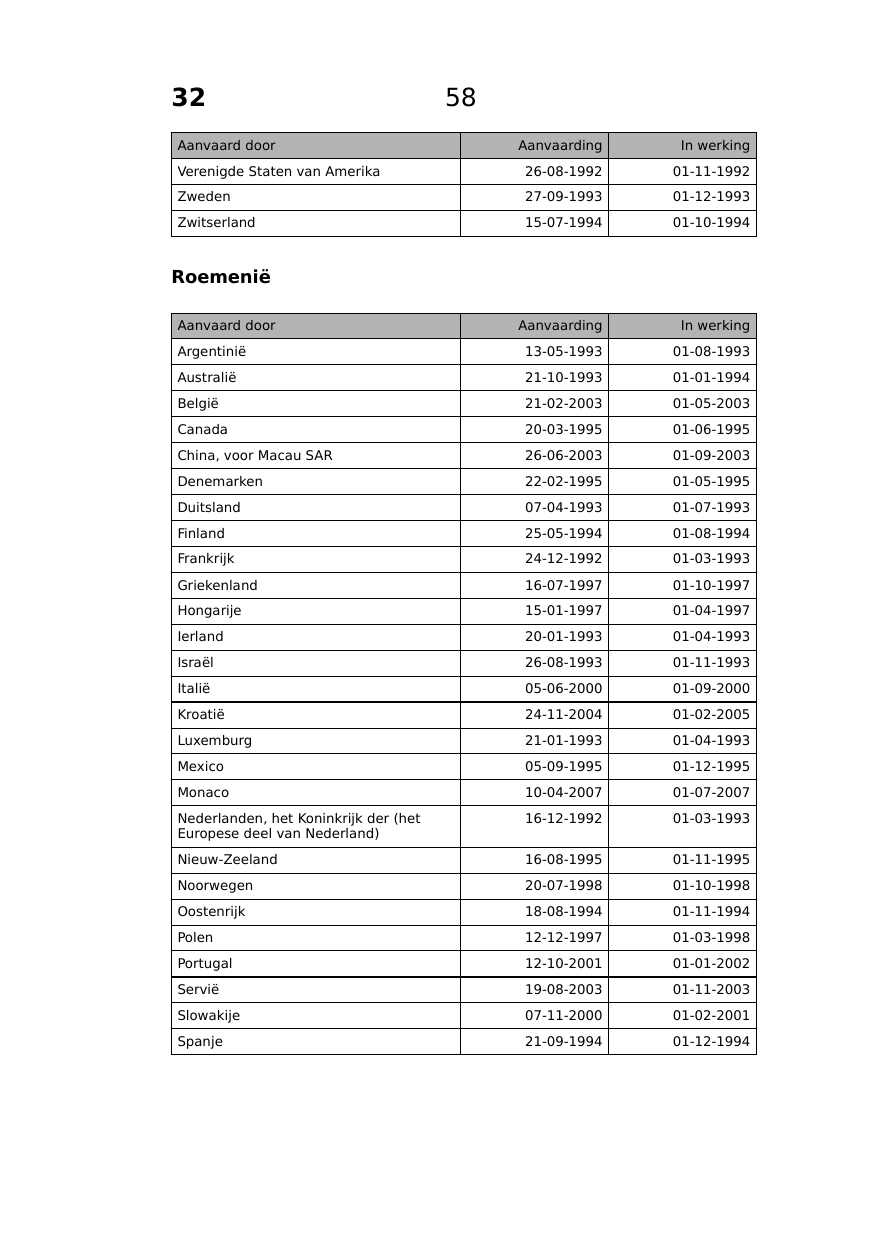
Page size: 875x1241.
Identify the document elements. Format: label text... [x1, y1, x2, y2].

table_header Aanvaarding [461, 314, 608, 338]
table_header In werking [609, 314, 756, 338]
table_cell 01-03-1993 [609, 806, 756, 847]
table_cell 01-12-1995 [609, 754, 756, 779]
table_cell 25-05-1994 [461, 521, 608, 546]
table_cell Hongarije [172, 599, 460, 624]
table_cell 01-04-1993 [609, 729, 756, 753]
table_cell Australië [172, 365, 460, 390]
table_cell Mexico [172, 754, 460, 779]
table_cell 26-08-1992 [461, 159, 608, 184]
table_cell Kroatië [172, 703, 460, 727]
table_cell 01-11-1994 [609, 900, 756, 924]
table_cell 10-04-2007 [461, 780, 608, 805]
table_cell 20-03-1995 [461, 417, 608, 442]
table_cell 21-01-1993 [461, 729, 608, 753]
table_cell 01-09-2003 [609, 443, 756, 468]
table_cell 01-10-1994 [609, 211, 756, 236]
table_cell Italië [172, 677, 460, 701]
table_header Aanvaard door [172, 314, 460, 338]
table_cell België [172, 391, 460, 416]
table_cell 18-08-1994 [461, 900, 608, 924]
table_cell Noorwegen [172, 874, 460, 898]
subtitle Roemenië [171, 267, 756, 287]
table_cell 26-08-1993 [461, 651, 608, 676]
table_cell 22-02-1995 [461, 469, 608, 494]
table_cell 01-09-2000 [609, 677, 756, 701]
table_cell 16-08-1995 [461, 848, 608, 873]
table_cell Zwitserland [172, 211, 460, 236]
table_cell 01-12-1994 [609, 1029, 756, 1054]
table_cell Nederlanden, het Koninkrijk der (het Europese deel van Nederland) [172, 806, 460, 847]
table_cell 01-03-1998 [609, 926, 756, 950]
table_cell 01-11-1995 [609, 848, 756, 873]
table_cell Israël [172, 651, 460, 676]
table_cell 01-02-2001 [609, 1003, 756, 1028]
table_cell 15-07-1994 [461, 211, 608, 236]
table_cell 01-10-1997 [609, 573, 756, 598]
table_cell 01-05-2003 [609, 391, 756, 416]
table_cell Nieuw-Zeeland [172, 848, 460, 873]
table_cell 19-08-2003 [461, 978, 608, 1002]
table_cell Argentinië [172, 339, 460, 364]
table_cell Slowakije [172, 1003, 460, 1028]
table_cell 01-11-1992 [609, 159, 756, 184]
table_cell 15-01-1997 [461, 599, 608, 624]
table_cell Verenigde Staten van Amerika [172, 159, 460, 184]
table_cell 27-09-1993 [461, 185, 608, 210]
table_cell 05-09-1995 [461, 754, 608, 779]
table_cell Griekenland [172, 573, 460, 598]
table_cell 01-12-1993 [609, 185, 756, 210]
table_cell 21-02-2003 [461, 391, 608, 416]
table_cell 16-07-1997 [461, 573, 608, 598]
table_cell 12-10-2001 [461, 951, 608, 976]
table_cell 21-09-1994 [461, 1029, 608, 1054]
table_cell Spanje [172, 1029, 460, 1054]
table_cell Polen [172, 926, 460, 950]
table_cell 01-06-1995 [609, 417, 756, 442]
table_cell Frankrijk [172, 547, 460, 572]
table_cell 01-01-1994 [609, 365, 756, 390]
table_cell 01-03-1993 [609, 547, 756, 572]
table_cell 20-01-1993 [461, 625, 608, 649]
table_cell China, voor Macau SAR [172, 443, 460, 468]
table_cell 01-04-1997 [609, 599, 756, 624]
table_cell 21-10-1993 [461, 365, 608, 390]
table_cell 24-11-2004 [461, 703, 608, 727]
table_header In werking [609, 133, 756, 158]
table_cell 26-06-2003 [461, 443, 608, 468]
table_cell Zweden [172, 185, 460, 210]
table_cell Ierland [172, 625, 460, 649]
table_cell 07-11-2000 [461, 1003, 608, 1028]
table_header Aanvaarding [461, 133, 608, 158]
table_cell 01-11-2003 [609, 978, 756, 1002]
table_cell 01-01-2002 [609, 951, 756, 976]
table_cell 05-06-2000 [461, 677, 608, 701]
table_cell Monaco [172, 780, 460, 805]
table_cell 20-07-1998 [461, 874, 608, 898]
table_cell 01-02-2005 [609, 703, 756, 727]
table_cell 01-10-1998 [609, 874, 756, 898]
table_cell 01-08-1994 [609, 521, 756, 546]
table_cell 01-07-2007 [609, 780, 756, 805]
table_cell 01-07-1993 [609, 495, 756, 520]
table_cell 24-12-1992 [461, 547, 608, 572]
table_cell 16-12-1992 [461, 806, 608, 847]
table_cell Portugal [172, 951, 460, 976]
table_cell Canada [172, 417, 460, 442]
table_cell 13-05-1993 [461, 339, 608, 364]
table_cell Denemarken [172, 469, 460, 494]
table_cell 01-08-1993 [609, 339, 756, 364]
table_cell Servië [172, 978, 460, 1002]
table_cell Duitsland [172, 495, 460, 520]
table_cell Finland [172, 521, 460, 546]
table_cell 12-12-1997 [461, 926, 608, 950]
table_cell Oostenrijk [172, 900, 460, 924]
table_header Aanvaard door [172, 133, 460, 158]
table_cell 01-05-1995 [609, 469, 756, 494]
table_cell Luxemburg [172, 729, 460, 753]
table_cell 07-04-1993 [461, 495, 608, 520]
table_cell 01-11-1993 [609, 651, 756, 676]
table_cell 01-04-1993 [609, 625, 756, 649]
